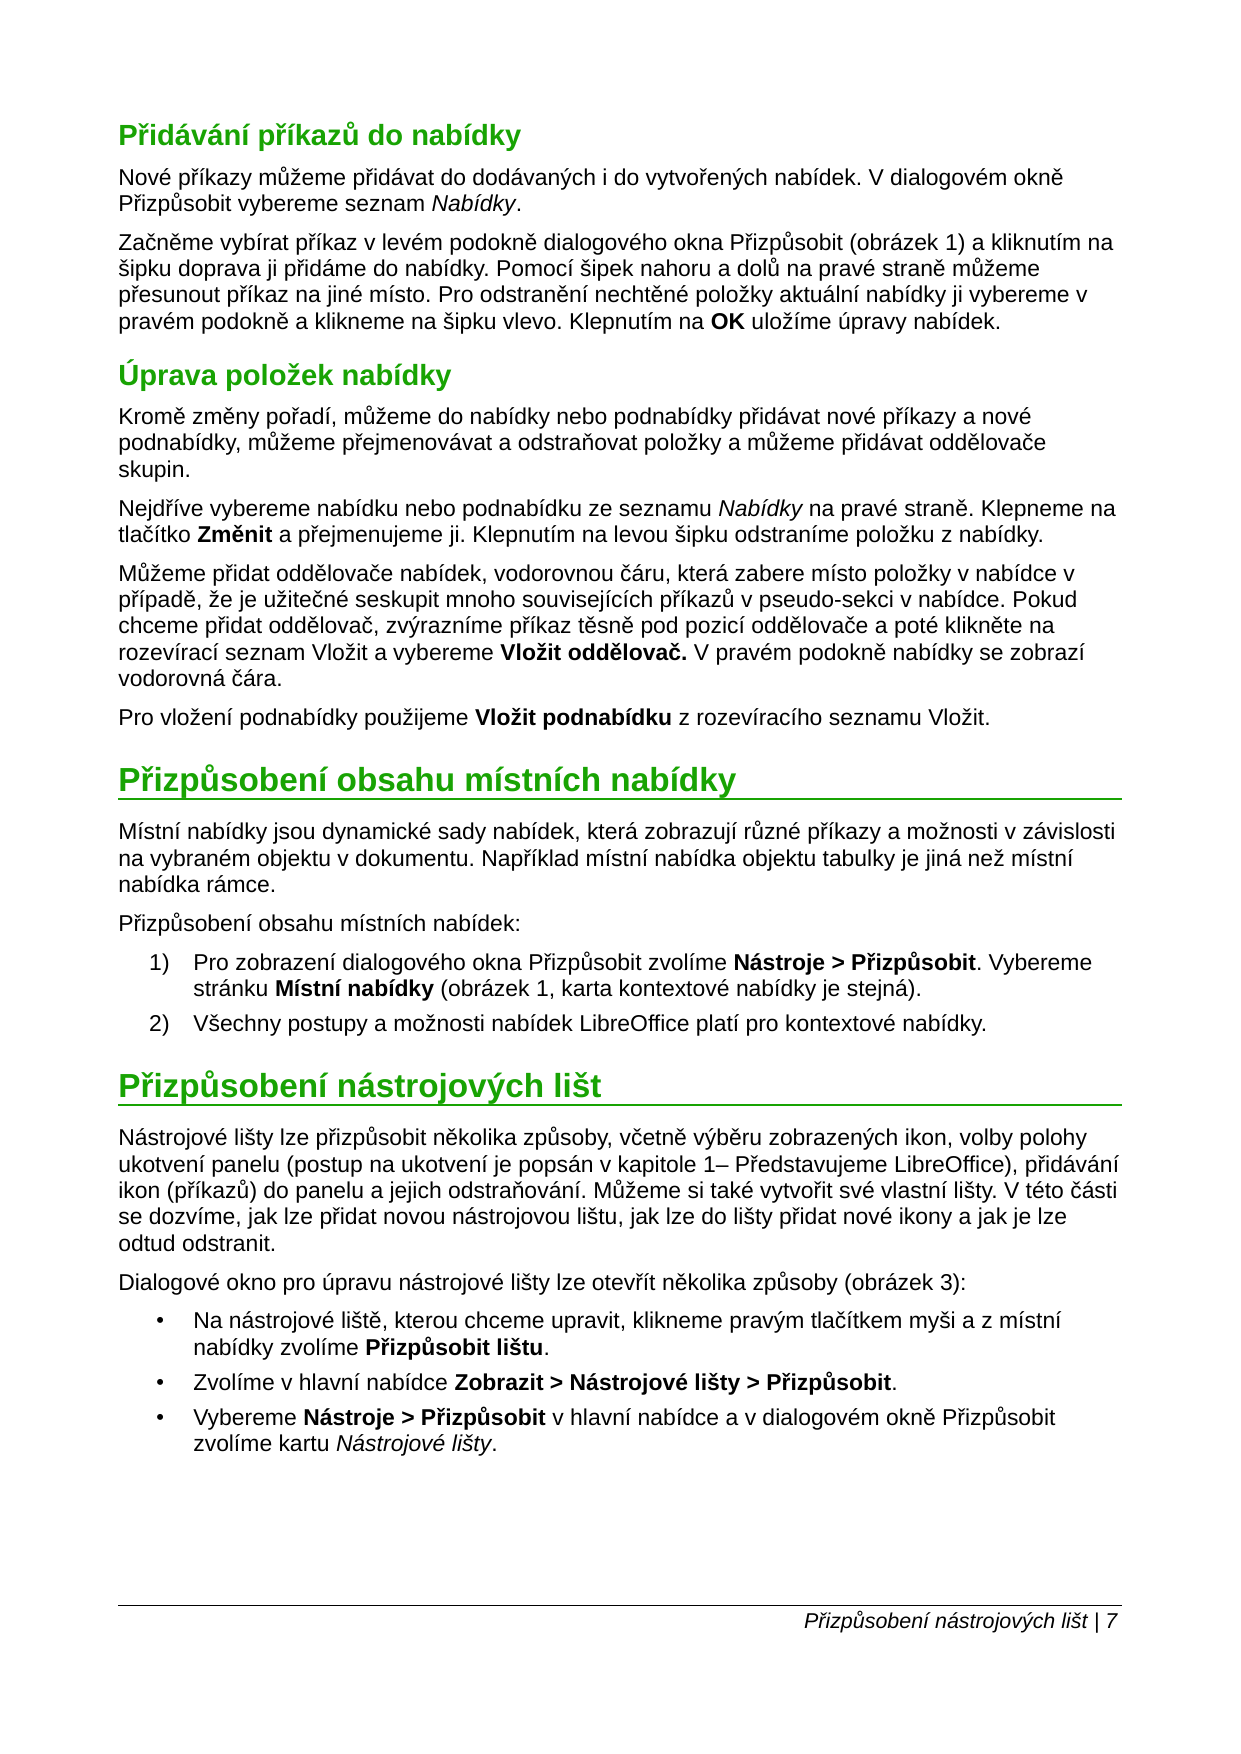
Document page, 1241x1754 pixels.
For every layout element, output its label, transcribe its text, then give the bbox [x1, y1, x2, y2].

text Nástrojové lišty lze přizpůsobit několika způsoby, včetně výběru zobrazených ikon, volby polohy ukotvení panelu (postup na ukotvení je popsán v kapitole 1– Představujeme LibreOffice), přidávání ikon (příkazů) do panelu a jejich odstraňování. Můžeme si také vytvořit své vlastní lišty. V této části se dozvíme, jak lze přidat novou nástrojovou lištu, jak lze do lišty přidat nové ikony a jak je lze odtud odstranit. [118, 1124, 1122, 1256]
text Kromě změny pořadí, můžeme do nabídky nebo podnabídky přidávat nové příkazy a nové podnabídky, můžeme přejmenovávat a odstraňovat položky a můžeme přidávat oddělovače skupin. [118, 403, 1122, 482]
list Dialogové okno pro úpravu nástrojové lišty lze otevřít několika způsoby (obrázek 3): [118, 1268, 1122, 1295]
text Začněme vybírat příkaz v levém podokně dialogového okna Přizpůsobit (obrázek 1) a kliknutím na šipku doprava ji přidáme do nabídky. Pomocí šipek nahoru a dolů na pravé straně můžeme přesunout příkaz na jiné místo. Pro odstranění nechtěné položky aktuální nabídky ji vybereme v pravém podokně a klikneme na šipku vlevo. Klepnutím na OK uložíme úpravy nabídek. [118, 229, 1122, 334]
text Nové příkazy můžeme přidávat do dodávaných i do vytvořených nabídek. V dialogovém okně Přizpůsobit vybereme seznam Nabídky. [118, 163, 1122, 216]
subtitle Úprava položek nabídky [118, 358, 1122, 391]
text Místní nabídky jsou dynamické sady nabídek, která zobrazují různé příkazy a možnosti v závislosti na vybraném objektu v dokumentu. Například místní nabídka objektu tabulky je jiná než místní nabídka rámce. [118, 818, 1122, 897]
list Přizpůsobení obsahu místních nabídek: [118, 910, 1122, 936]
list Pro zobrazení dialogového okna Přizpůsobit zvolíme Nástroje > Přizpůsobit. Vybereme stránku Místní nabídky (obrázek 1, karta kontextové nabídky je stejná). [169, 948, 1122, 1001]
text Nejdříve vybereme nabídku nebo podnabídku ze seznamu Nabídky na pravé straně. Klepneme na tlačítko Změnit a přejmenujeme ji. Klepnutím na levou šipku odstraníme položku z nabídky. [118, 494, 1122, 547]
text Můžeme přidat oddělovače nabídek, vodorovnou čáru, která zabere místo položky v nabídce v případě, že je užitečné seskupit mnoho souvisejících příkazů v pseudo-sekci v nabídce. Pokud chceme přidat oddělovač, zvýrazníme příkaz těsně pod pozicí oddělovače a poté klikněte na rozevírací seznam Vložit a vybereme Vložit oddělovač. V pravém podokně nabídky se zobrazí vodorovná čára. [118, 560, 1122, 692]
list Na nástrojové liště, kterou chceme upravit, klikneme pravým tlačítkem myši a z místní nabídky zvolíme Přizpůsobit lištu. [156, 1307, 1122, 1360]
text Pro vložení podnabídky použijeme Vložit podnabídku z rozevíracího seznamu Vložit. [118, 704, 1122, 730]
subtitle Přizpůsobení nástrojových lišt [118, 1066, 1122, 1104]
list Zvolíme v hlavní nabídce Zobrazit > Nástrojové lišty > Přizpůsobit. [156, 1369, 1122, 1395]
list Všechny postupy a možnosti nabídek LibreOffice platí pro kontextové nabídky. [169, 1010, 1122, 1036]
subtitle Přizpůsobení obsahu místních nabídky [118, 760, 1122, 798]
subtitle Přidávání příkazů do nabídky [118, 118, 1122, 152]
list Vybereme Nástroje > Přizpůsobit v hlavní nabídce a v dialogovém okně Přizpůsobit zvolíme kartu Nástrojové lišty. [156, 1404, 1122, 1457]
